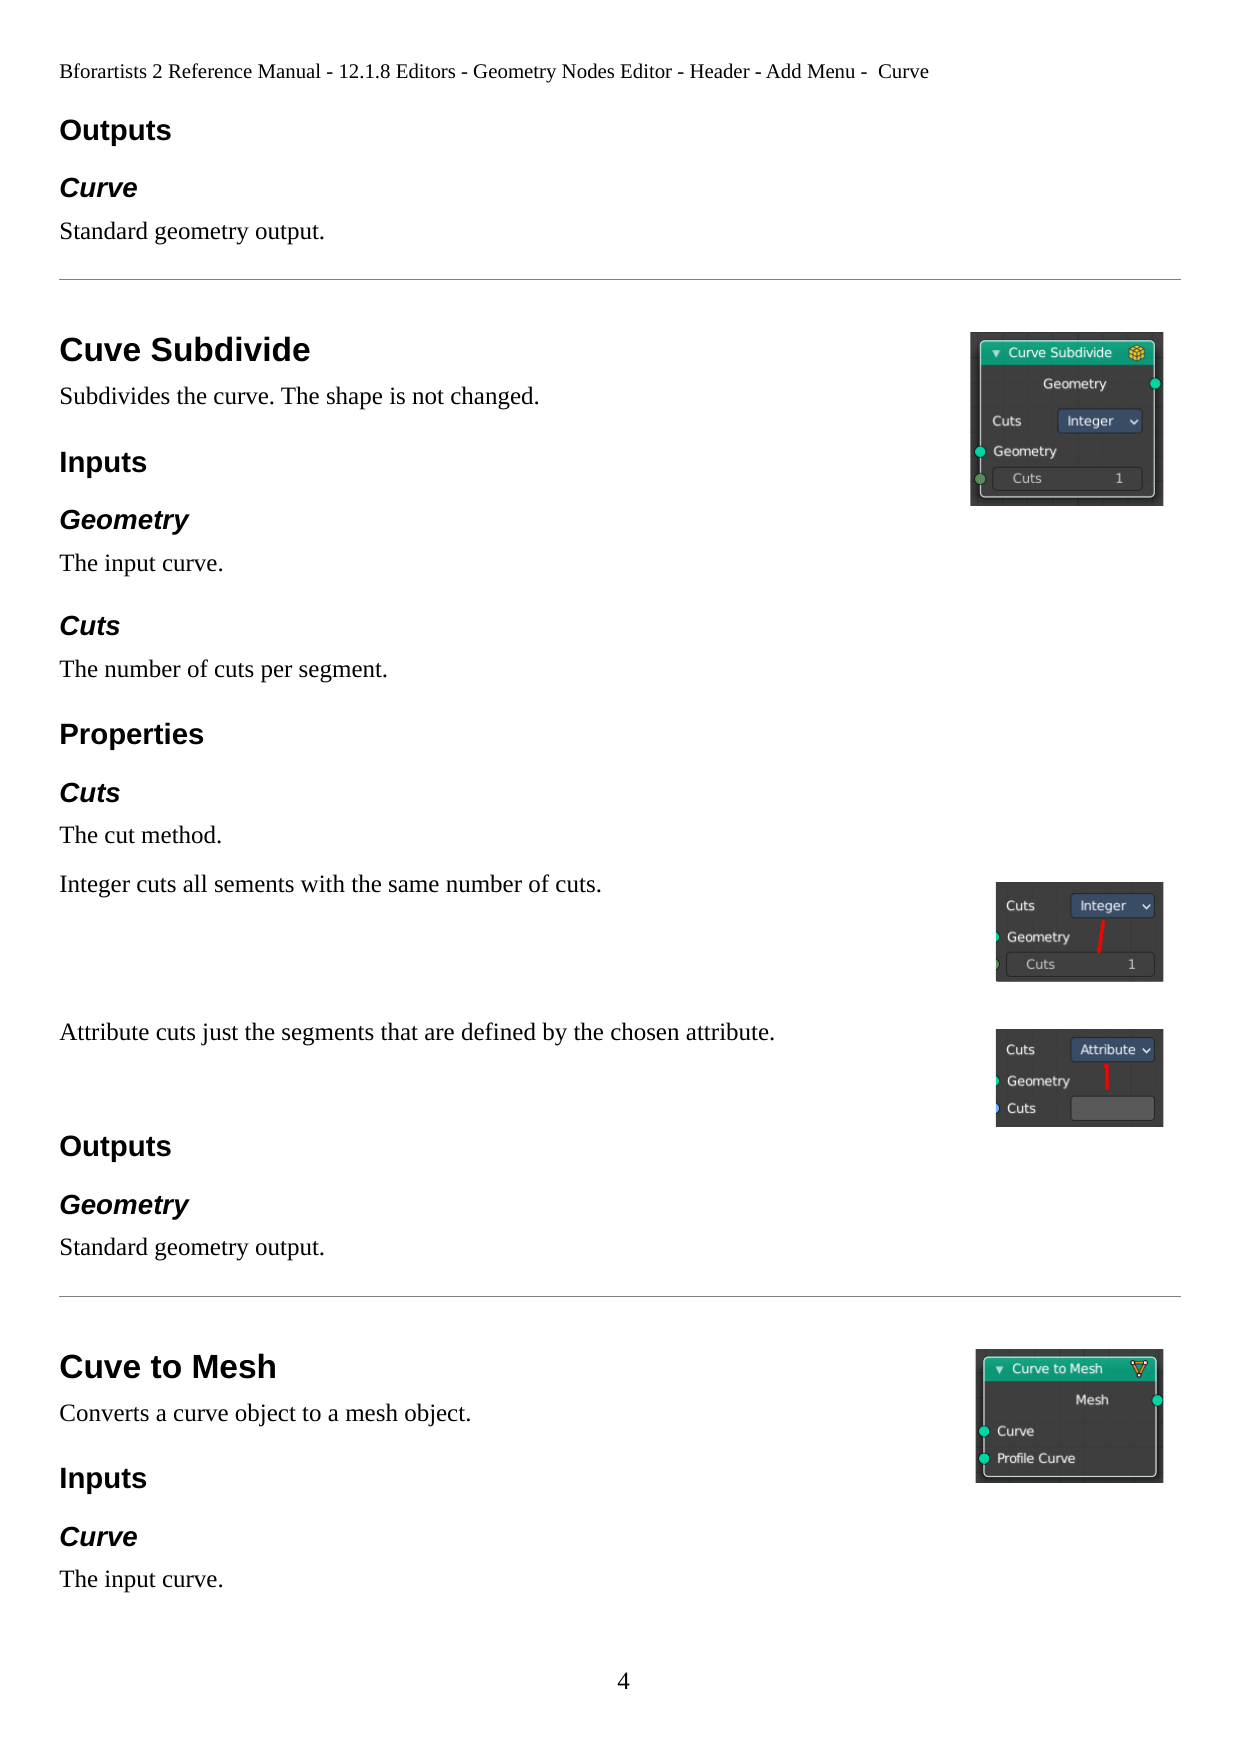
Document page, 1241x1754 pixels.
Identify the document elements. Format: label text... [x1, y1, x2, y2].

text Attribute cuts just the segments that are defined by the chosen attribute. [59, 1017, 1181, 1045]
subtitle Properties [59, 717, 1181, 751]
text Integer cuts all sements with the same number of cuts. [59, 869, 1181, 898]
text Converts a curve object to a mesh object. [59, 1398, 975, 1426]
subtitle [1164, 444, 1181, 478]
picture [975, 1349, 1164, 1483]
picture [995, 882, 1164, 982]
text The input curve. [59, 548, 1181, 576]
subtitle Cuve Subdivide [59, 330, 1181, 368]
subtitle Cuts [59, 609, 1181, 641]
text Standard geometry output. [59, 1232, 1181, 1261]
subtitle Cuve to Mesh [59, 1347, 1181, 1385]
subtitle Geometry [59, 503, 1181, 535]
subtitle Inputs [59, 1461, 1181, 1495]
text The number of cuts per segment. [59, 654, 1181, 682]
picture [970, 332, 1164, 506]
text Subdivides the curve. The shape is not changed. [59, 381, 970, 410]
subtitle Cuts [59, 776, 1181, 808]
subtitle Inputs [59, 444, 970, 478]
subtitle Curve [59, 1520, 1181, 1552]
subtitle Outputs [59, 113, 1181, 146]
subtitle Geometry [59, 1188, 1181, 1220]
text The cut method. [59, 820, 1181, 849]
subtitle Curve [59, 171, 1181, 203]
text Standard geometry output. [59, 216, 1181, 244]
text The input curve. [59, 1564, 1181, 1593]
subtitle Outputs [59, 1129, 1181, 1163]
picture [995, 1029, 1164, 1127]
